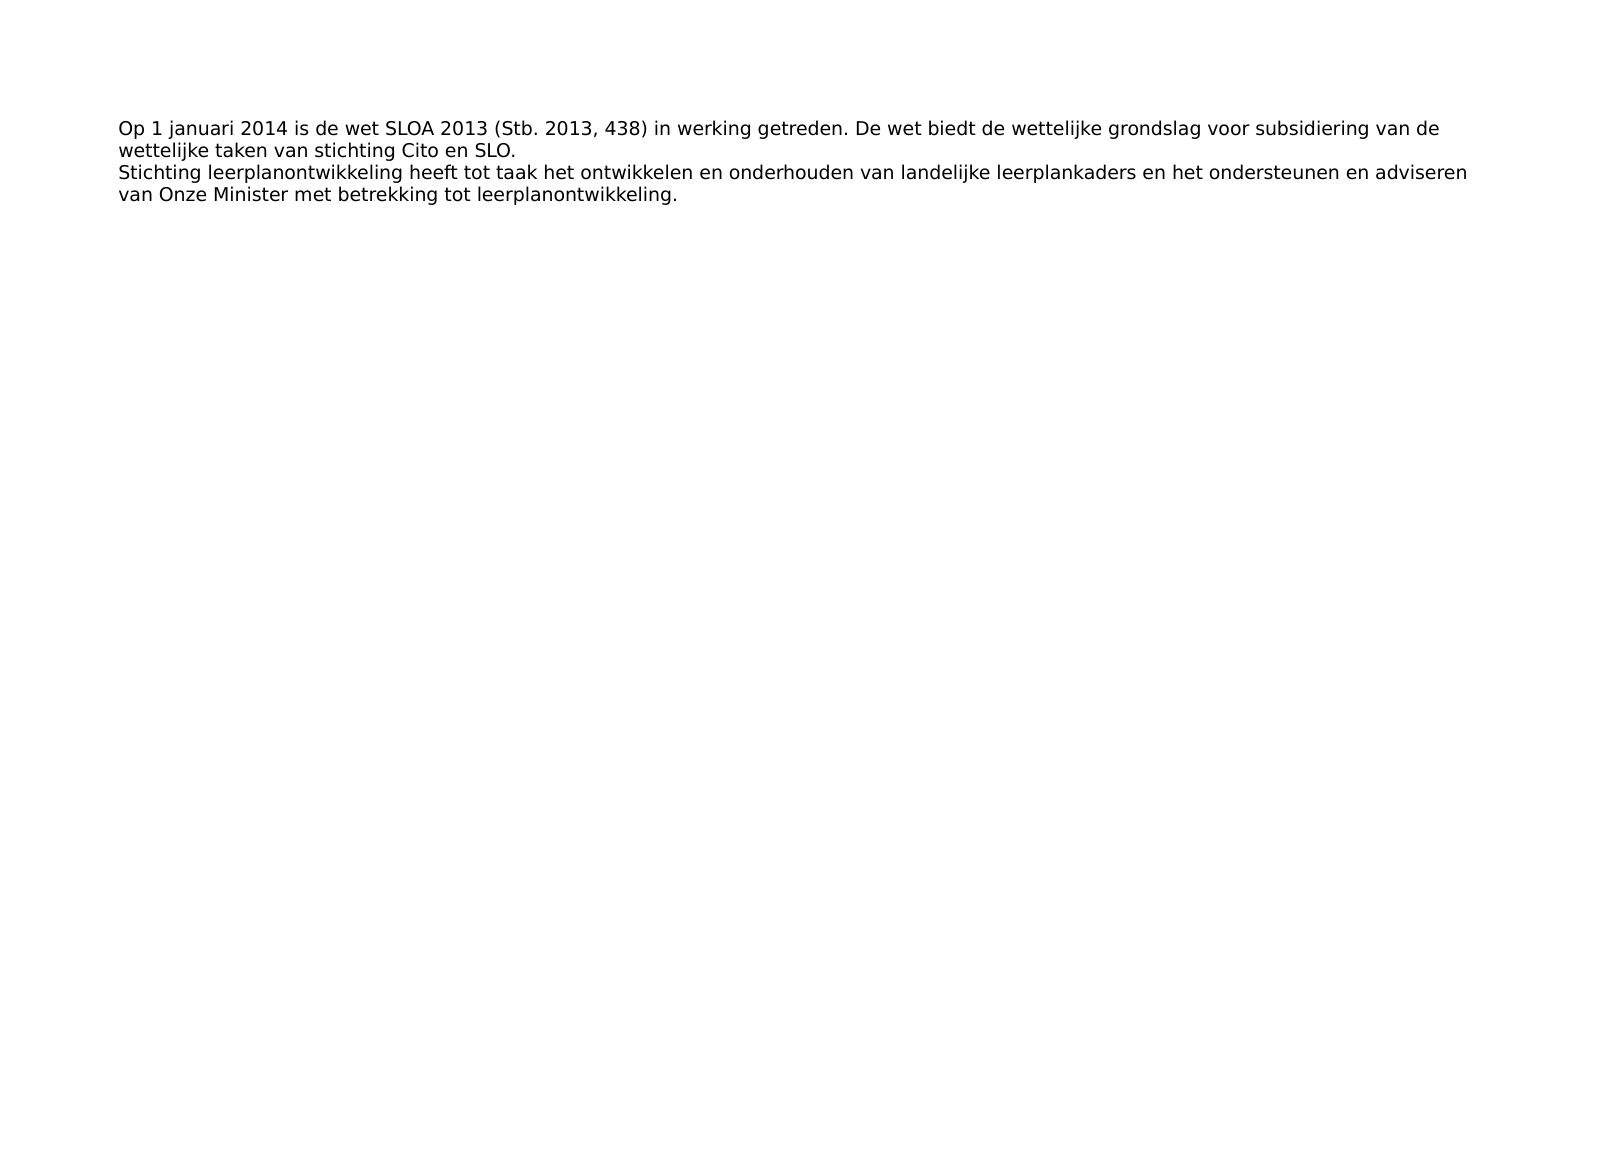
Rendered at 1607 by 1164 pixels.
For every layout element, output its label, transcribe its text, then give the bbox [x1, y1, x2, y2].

text Op 1 januari 2014 is de wet SLOA 2013 (Stb. 2013, 438) in werking getreden. De wet biedt de wettelijke grondslag voor subsidiering van de wettelijke taken van stichting Cito en SLO. [118, 118, 1488, 162]
text Stichting leerplanontwikkeling heeft tot taak het ontwikkelen en onderhouden van landelijke leerplankaders en het ondersteunen en adviseren van Onze Minister met betrekking tot leerplanontwikkeling. [118, 162, 1488, 206]
